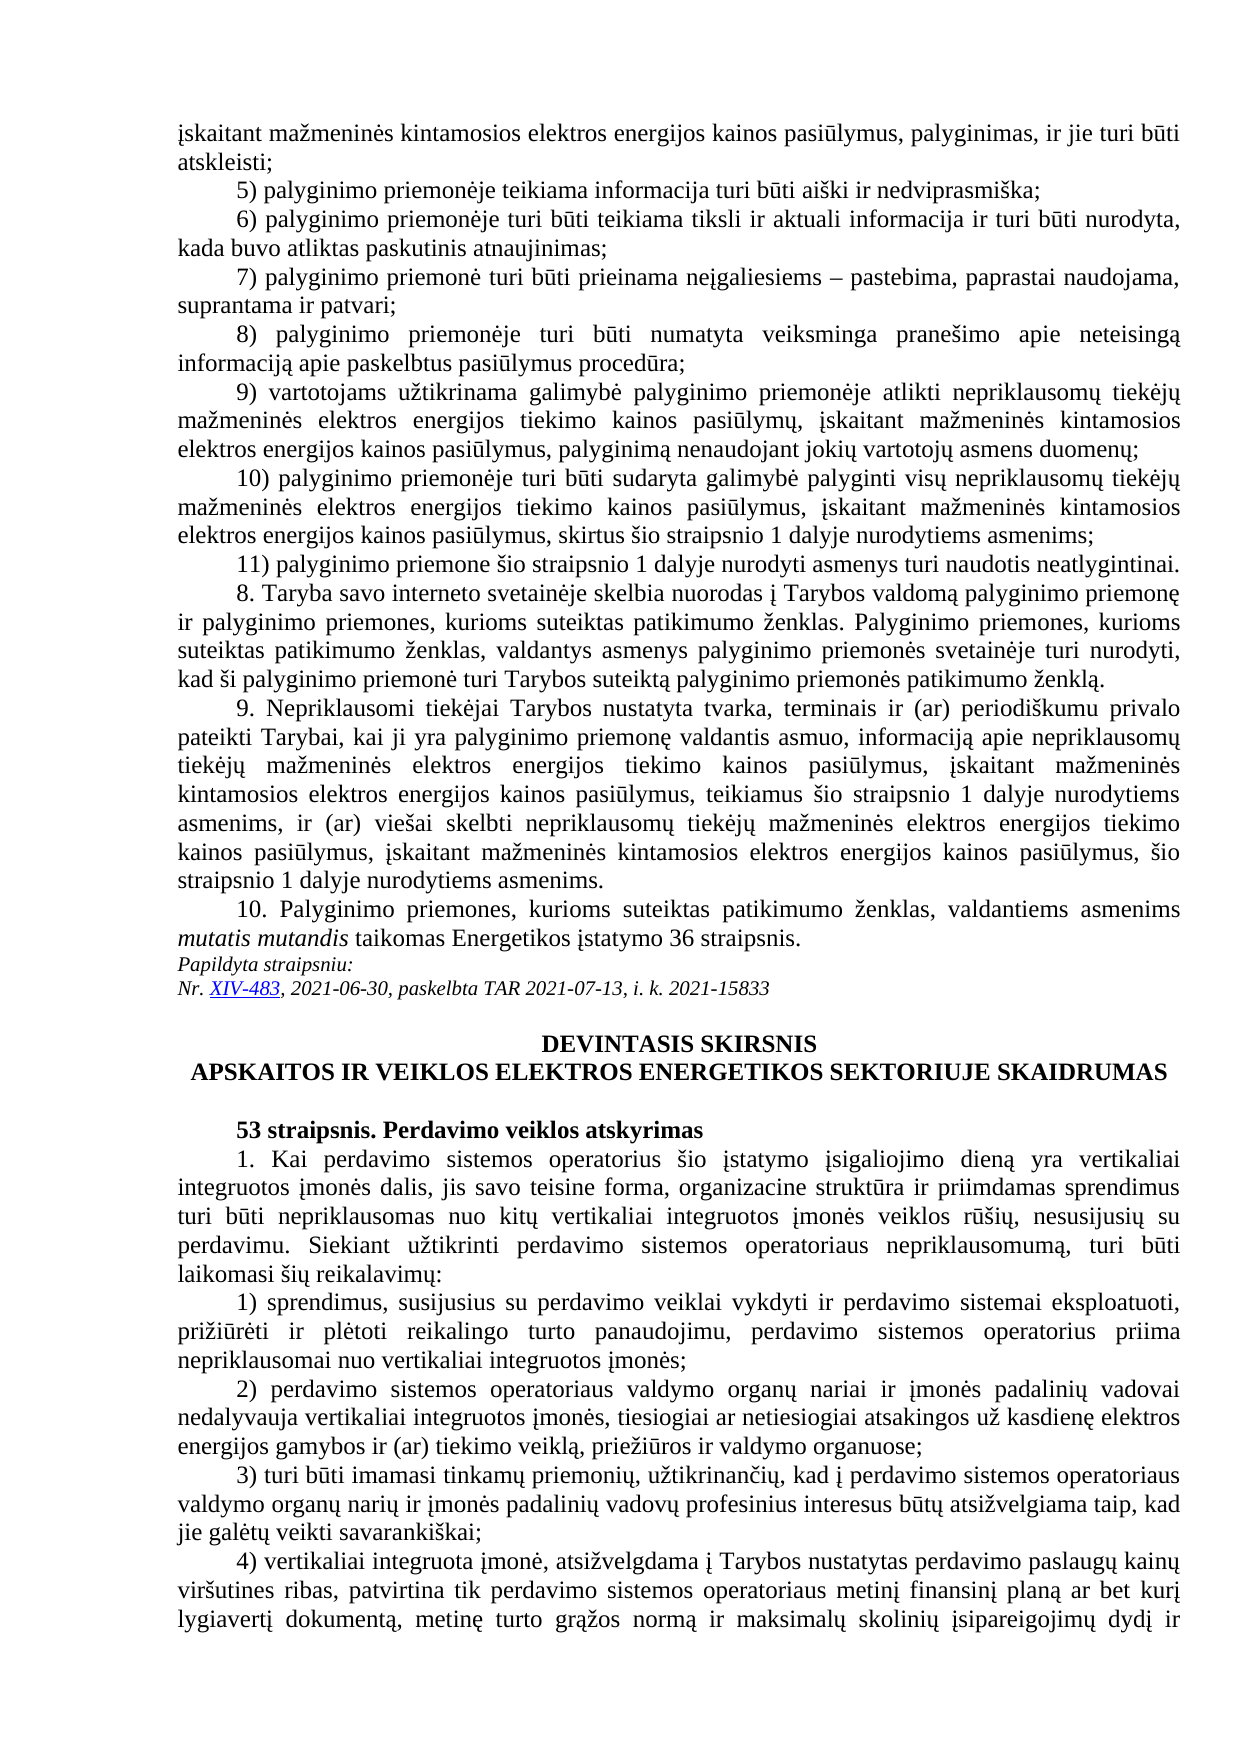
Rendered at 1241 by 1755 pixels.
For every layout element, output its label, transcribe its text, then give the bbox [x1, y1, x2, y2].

text 7) palyginimo priemonė turi būti prieinama neįgaliesiems – pastebima, paprastai naudojama, suprantama ir patvari; [177, 262, 1181, 319]
text 10. Palyginimo priemones, kurioms suteiktas patikimumo ženklas, valdantiems asmenims mutatis mutandis taikomas Energetikos įstatymo 36 straipsnis. [177, 894, 1181, 952]
text 3) turi būti imamasi tinkamų priemonių, užtikrinančių, kad į perdavimo sistemos operatoriaus valdymo organų narių ir įmonės padalinių vadovų profesinius interesus būtų atsižvelgiama taip, kad jie galėtų veikti savarankiškai; [177, 1460, 1181, 1546]
text įskaitant mažmeninės kintamosios elektros energijos kainos pasiūlymus, palyginimas, ir jie turi būti atskleisti; [177, 118, 1181, 176]
text 9) vartotojams užtikrinama galimybė palyginimo priemonėje atlikti nepriklausomų tiekėjų mažmeninės elektros energijos tiekimo kainos pasiūlymų, įskaitant mažmeninės kintamosios elektros energijos kainos pasiūlymus, palyginimą nenaudojant jokių vartotojų asmens duomenų; [177, 377, 1181, 463]
text APSKAITOS IR VEIKLOS ELEKTROS ENERGETIKOS SEKTORIUJE SKAIDRUMAS [177, 1057, 1181, 1086]
text 8) palyginimo priemonėje turi būti numatyta veiksminga pranešimo apie neteisingą informaciją apie paskelbtus pasiūlymus procedūra; [177, 319, 1181, 377]
text 1) sprendimus, susijusius su perdavimo veiklai vykdyti ir perdavimo sistemai eksploatuoti, prižiūrėti ir plėtoti reikalingo turto panaudojimu, perdavimo sistemos operatorius priima nepriklausomai nuo vertikaliai integruotos įmonės; [177, 1287, 1181, 1374]
text 53 straipsnis. Perdavimo veiklos atskyrimas [177, 1115, 1181, 1144]
text DEVINTASIS SKIRSNIS [177, 1029, 1181, 1057]
text 1. Kai perdavimo sistemos operatorius šio įstatymo įsigaliojimo dieną yra vertikaliai integruotos įmonės dalis, jis savo teisine forma, organizacine struktūra ir priimdamas sprendimus turi būti nepriklausomas nuo kitų vertikaliai integruotos įmonės veiklos rūšių, nesusijusių su perdavimu. Siekiant užtikrinti perdavimo sistemos operatoriaus nepriklausomumą, turi būti laikomasi šių reikalavimų: [177, 1144, 1181, 1287]
text 9. Nepriklausomi tiekėjai Tarybos nustatyta tvarka, terminais ir (ar) periodiškumu privalo pateikti Tarybai, kai ji yra palyginimo priemonę valdantis asmuo, informaciją apie nepriklausomų tiekėjų mažmeninės elektros energijos tiekimo kainos pasiūlymus, įskaitant mažmeninės kintamosios elektros energijos kainos pasiūlymus, teikiamus šio straipsnio 1 dalyje nurodytiems asmenims, ir (ar) viešai skelbti nepriklausomų tiekėjų mažmeninės elektros energijos tiekimo kainos pasiūlymus, įskaitant mažmeninės kintamosios elektros energijos kainos pasiūlymus, šio straipsnio 1 dalyje nurodytiems asmenims. [177, 693, 1181, 894]
text 2) perdavimo sistemos operatoriaus valdymo organų nariai ir įmonės padalinių vadovai nedalyvauja vertikaliai integruotos įmonės, tiesiogiai ar netiesiogiai atsakingos už kasdienę elektros energijos gamybos ir (ar) tiekimo veiklą, priežiūros ir valdymo organuose; [177, 1374, 1181, 1460]
text 6) palyginimo priemonėje turi būti teikiama tiksli ir aktuali informacija ir turi būti nurodyta, kada buvo atliktas paskutinis atnaujinimas; [177, 204, 1181, 262]
text 5) palyginimo priemonėje teikiama informacija turi būti aiški ir nedviprasmiška; [177, 176, 1181, 204]
text 11) palyginimo priemone šio straipsnio 1 dalyje nurodyti asmenys turi naudotis neatlygintinai. [177, 549, 1181, 578]
text Nr. XIV-483, 2021-06-30, paskelbta TAR 2021-07-13, i. k. 2021-15833 [177, 976, 1181, 1000]
text 8. Taryba savo interneto svetainėje skelbia nuorodas į Tarybos valdomą palyginimo priemonę ir palyginimo priemones, kurioms suteiktas patikimumo ženklas. Palyginimo priemones, kurioms suteiktas patikimumo ženklas, valdantys asmenys palyginimo priemonės svetainėje turi nurodyti, kad ši palyginimo priemonė turi Tarybos suteiktą palyginimo priemonės patikimumo ženklą. [177, 578, 1181, 693]
text Papildyta straipsniu: [177, 952, 1181, 976]
text 10) palyginimo priemonėje turi būti sudaryta galimybė palyginti visų nepriklausomų tiekėjų mažmeninės elektros energijos tiekimo kainos pasiūlymus, įskaitant mažmeninės kintamosios elektros energijos kainos pasiūlymus, skirtus šio straipsnio 1 dalyje nurodytiems asmenims; [177, 463, 1181, 549]
text 4) vertikaliai integruota įmonė, atsižvelgdama į Tarybos nustatytas perdavimo paslaugų kainų viršutines ribas, patvirtina tik perdavimo sistemos operatoriaus metinį finansinį planą ar bet kurį lygiavertį dokumentą, metinę turto grąžos normą ir maksimalų skolinių įsipareigojimų dydį ir [177, 1546, 1181, 1632]
